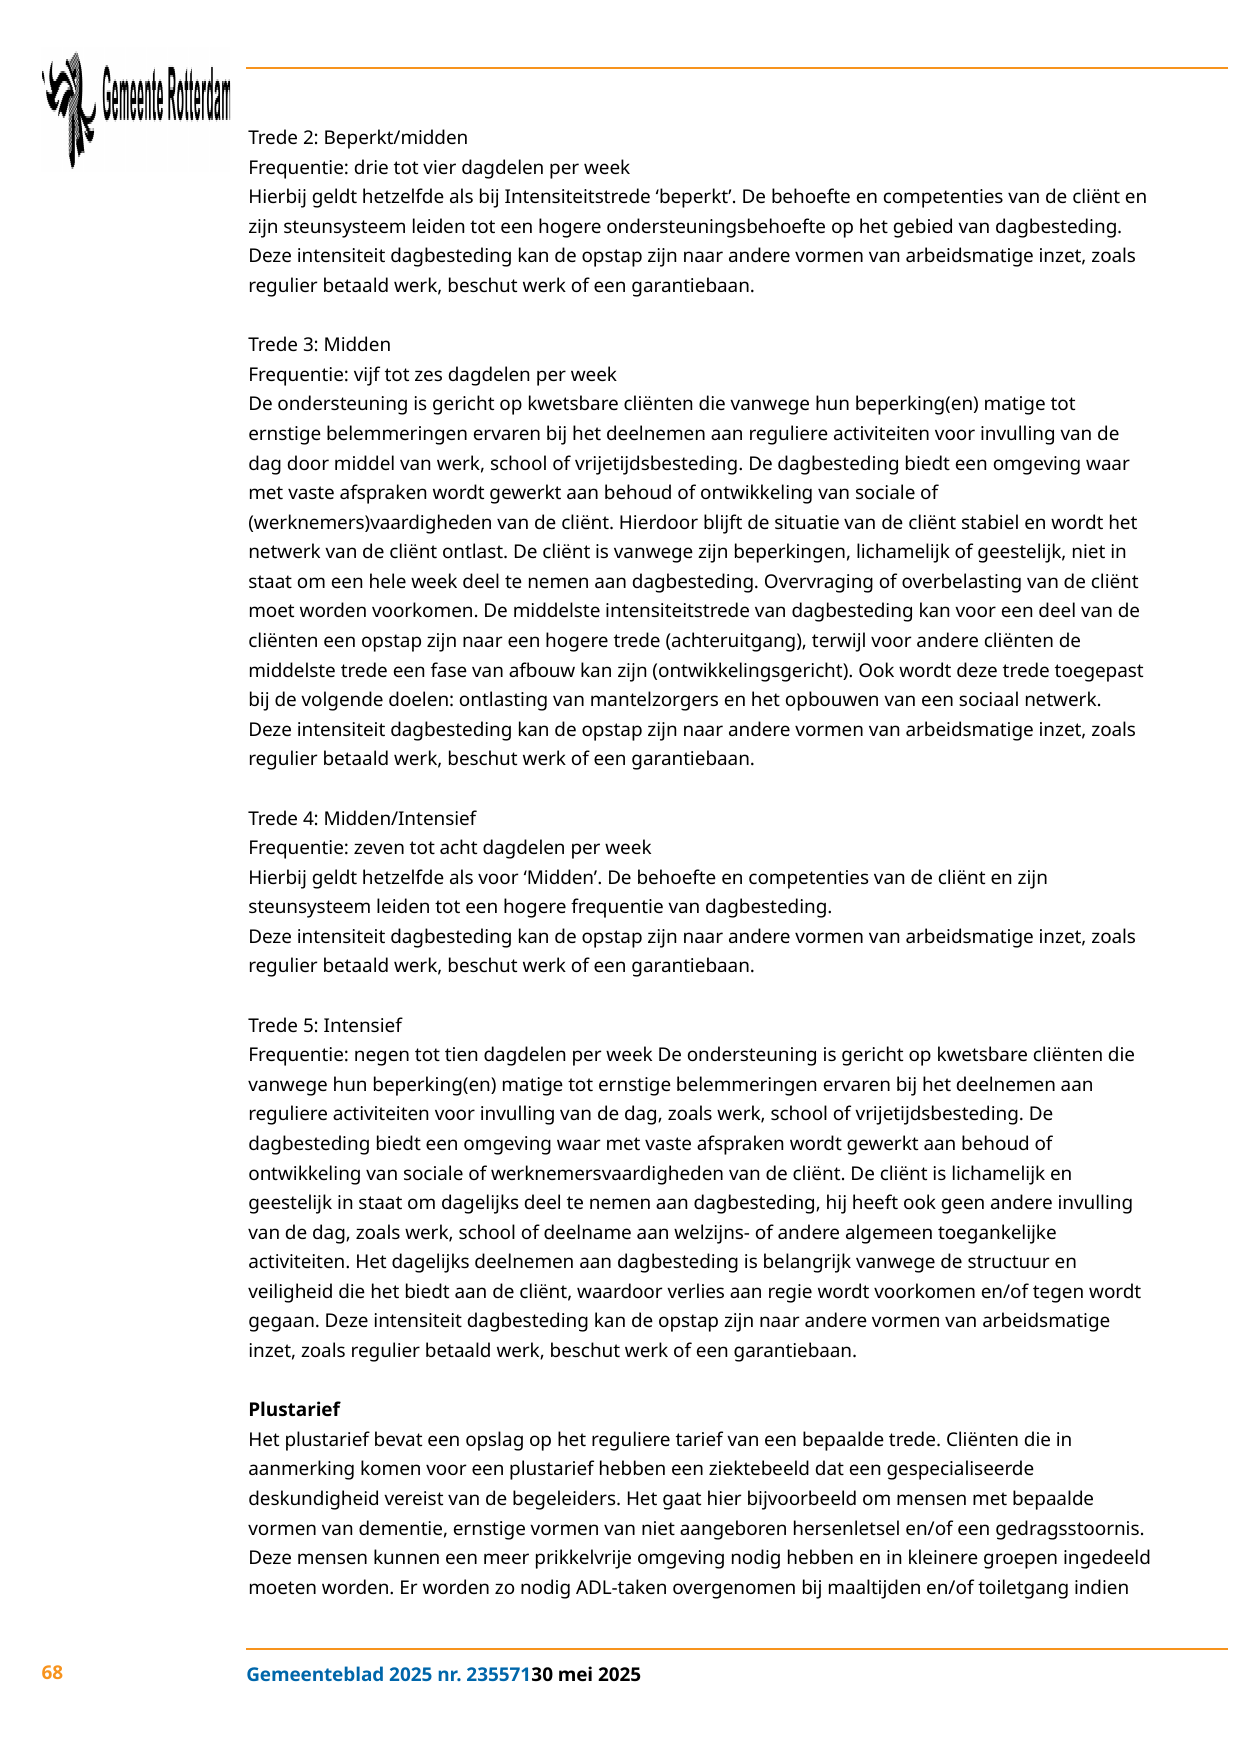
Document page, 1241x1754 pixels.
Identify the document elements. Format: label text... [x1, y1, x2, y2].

text Trede 3: Midden [248, 331, 1152, 357]
text Deze intensiteit dagbesteding kan de opstap zijn naar andere vormen van arbeidsmatige inzet, zoals regulier betaald werk, beschut werk of een garantiebaan. [248, 716, 1152, 771]
text Frequentie: negen tot tien dagdelen per week De ondersteuning is gericht op kwetsbare cliënten die vanwege hun beperking(en) matige tot ernstige belemmeringen ervaren bij het deelnemen aan reguliere activiteiten voor invulling van de dag, zoals werk, school of vrijetijdsbesteding. De dagbesteding biedt een omgeving waar met vaste afspraken wordt gewerkt aan behoud of ontwikkeling van sociale of werknemersvaardigheden van de cliënt. De cliënt is lichamelijk en geestelijk in staat om dagelijks deel te nemen aan dagbesteding, hij heeft ook geen andere invulling van de dag, zoals werk, school of deelname aan welzijns- of andere algemeen toegankelijke activiteiten. Het dagelijks deelnemen aan dagbesteding is belangrijk vanwege de structuur en veiligheid die het biedt aan de cliënt, waardoor verlies aan regie wordt voorkomen en/of tegen wordt gegaan. Deze intensiteit dagbesteding kan de opstap zijn naar andere vormen van arbeidsmatige inzet, zoals regulier betaald werk, beschut werk of een garantiebaan. [248, 1041, 1152, 1363]
picture [41, 47, 231, 172]
text Trede 2: Beperkt/midden [248, 124, 1152, 150]
text Frequentie: drie tot vier dagdelen per week [248, 154, 1152, 180]
text Hierbij geldt hetzelfde als bij Intensiteitstrede ‘beperkt’. De behoefte en competenties van de cliënt en zijn steunsysteem leiden tot een hogere ondersteuningsbehoefte op het gebied van dagbesteding. Deze intensiteit dagbesteding kan de opstap zijn naar andere vormen van arbeidsmatige inzet, zoals regulier betaald werk, beschut werk of een garantiebaan. [248, 183, 1152, 298]
text De ondersteuning is gericht op kwetsbare cliënten die vanwege hun beperking(en) matige tot ernstige belemmeringen ervaren bij het deelnemen aan reguliere activiteiten voor invulling van de dag door middel van werk, school of vrijetijdsbesteding. De dagbesteding biedt een omgeving waar met vaste afspraken wordt gewerkt aan behoud of ontwikkeling van sociale of (werknemers)vaardigheden van de cliënt. Hierdoor blijft de situatie van de cliënt stabiel en wordt het netwerk van de cliënt ontlast. De cliënt is vanwege zijn beperkingen, lichamelijk of geestelijk, niet in staat om een hele week deel te nemen aan dagbesteding. Overvraging of overbelasting van de cliënt moet worden voorkomen. De middelste intensiteitstrede van dagbesteding kan voor een deel van de cliënten een opstap zijn naar een hogere trede (achteruitgang), terwijl voor andere cliënten de middelste trede een fase van afbouw kan zijn (ontwikkelingsgericht). Ook wordt deze trede toegepast bij de volgende doelen: ontlasting van mantelzorgers en het opbouwen van een sociaal netwerk. [248, 391, 1152, 712]
text Trede 5: Intensief [248, 1012, 1152, 1038]
text Trede 4: Midden/Intensief [248, 805, 1152, 831]
text Hierbij geldt hetzelfde als voor ‘Midden’. De behoefte en competenties van de cliënt en zijn steunsysteem leiden tot een hogere frequentie van dagbesteding. [248, 864, 1152, 919]
text Het plustarief bevat een opslag op het reguliere tarief van een bepaalde trede. Cliënten die in aanmerking komen voor een plustarief hebben een ziektebeeld dat een gespecialiseerde deskundigheid vereist van de begeleiders. Het gaat hier bijvoorbeeld om mensen met bepaalde vormen van dementie, ernstige vormen van niet aangeboren hersenletsel en/of een gedragsstoornis. Deze mensen kunnen een meer prikkelvrije omgeving nodig hebben en in kleinere groepen ingedeeld moeten worden. Er worden zo nodig ADL-taken overgenomen bij maaltijden en/of toiletgang indien [248, 1426, 1152, 1600]
text Deze intensiteit dagbesteding kan de opstap zijn naar andere vormen van arbeidsmatige inzet, zoals regulier betaald werk, beschut werk of een garantiebaan. [248, 923, 1152, 978]
text Plustarief [248, 1396, 1152, 1422]
text Frequentie: vijf tot zes dagdelen per week [248, 361, 1152, 387]
text Frequentie: zeven tot acht dagdelen per week [248, 834, 1152, 860]
